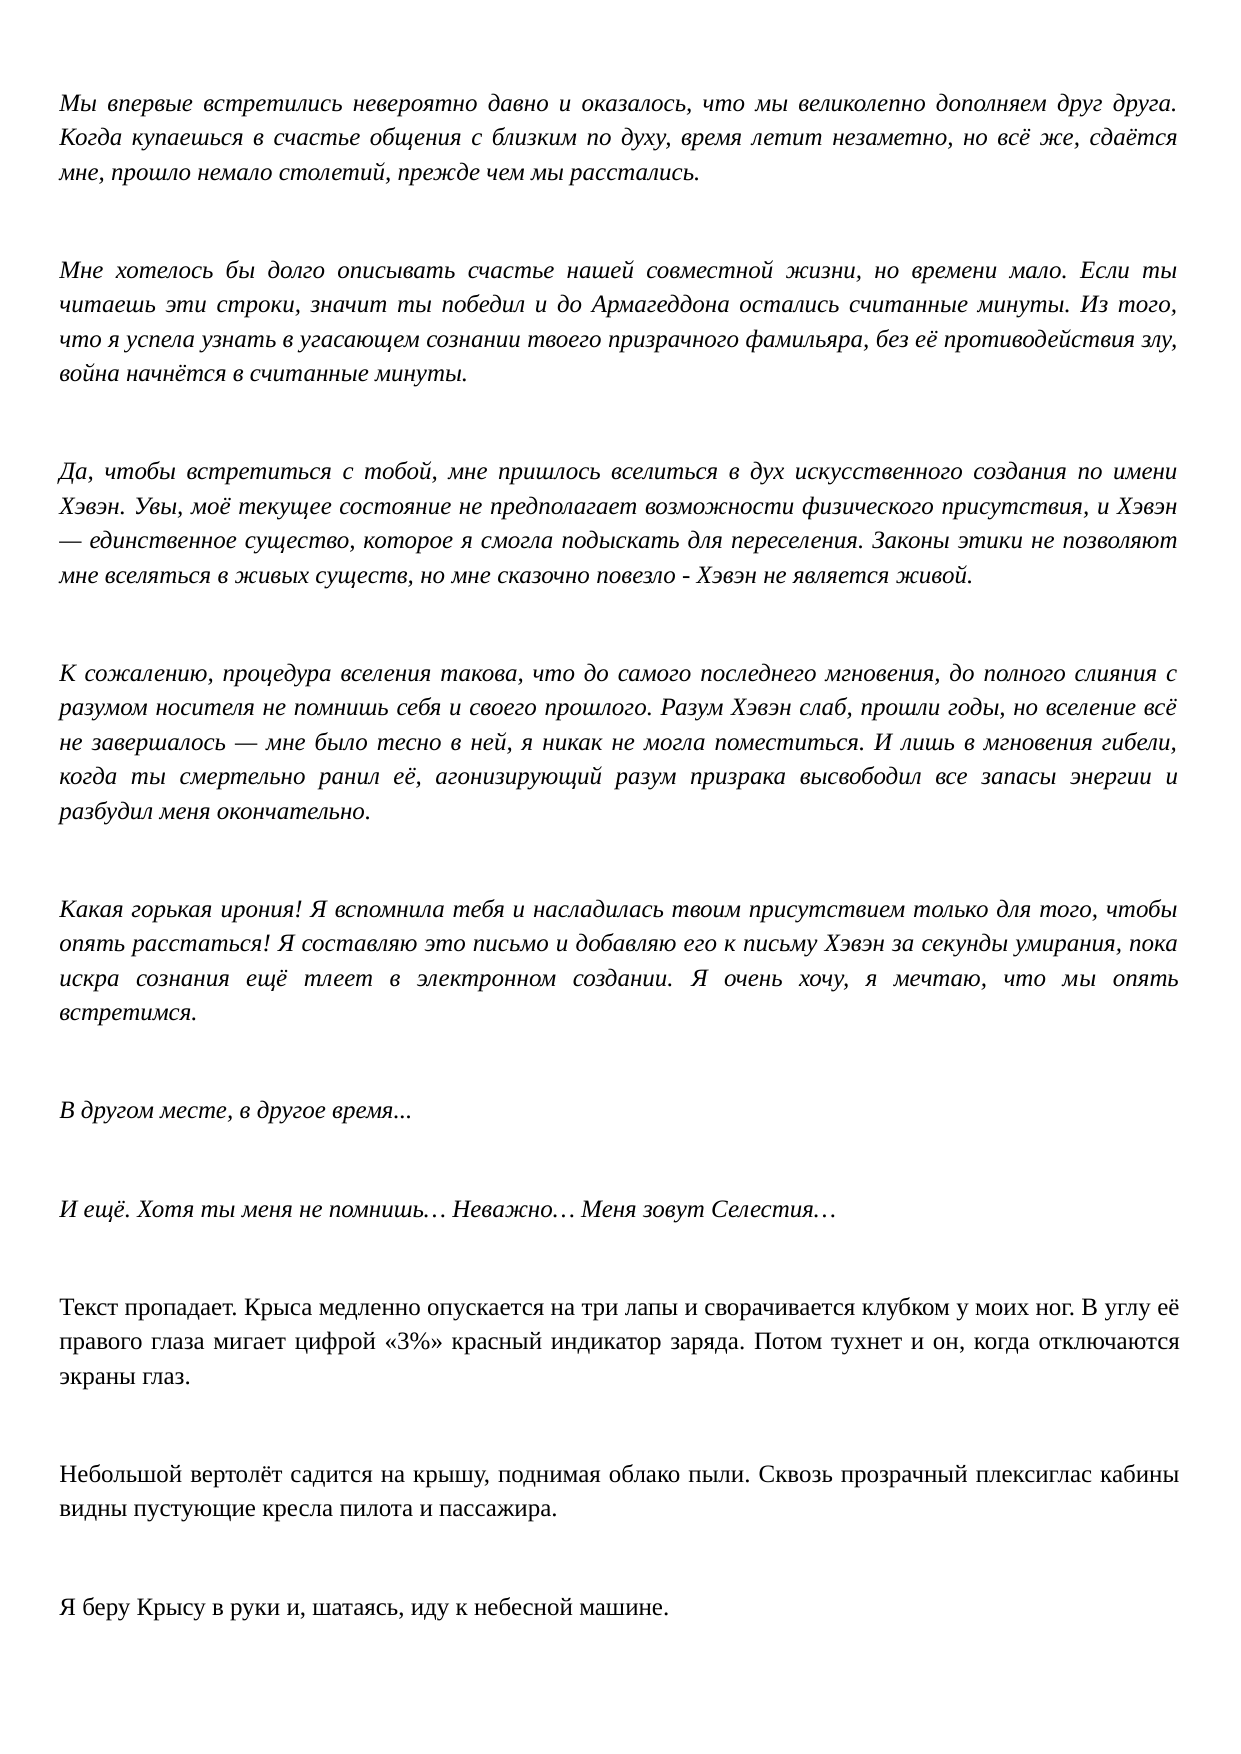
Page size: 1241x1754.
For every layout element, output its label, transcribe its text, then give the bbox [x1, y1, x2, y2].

text Мне хотелось бы долго описывать счастье нашей совместной жизни, но времени мало. Если ты читаешь эти строки, значит ты победил и до Армагеддона остались считанные минуты. Из того, что я успела узнать в угасающем сознании твоего призрачного фамильяра, без её противодействия злу, война начнётся в считанные минуты. [59, 255, 1181, 387]
text Я беру Крысу в руки и, шатаясь, иду к небесной машине. [59, 1592, 1181, 1620]
text Да, чтобы встретиться с тобой, мне пришлось вселиться в дух искусственного создания по имени Хэвэн. Увы, моё текущее состояние не предполагает возможности физического присутствия, и Хэвэн — единственное существо, которое я смогла подыскать для переселения. Законы этики не позволяют мне вселяться в живых существ, но мне сказочно повезло - Хэвэн не является живой. [59, 456, 1181, 589]
text Текст пропадает. Крыса медленно опускается на три лапы и сворачивается клубком у моих ног. В углу её правого глаза мигает цифрой «3%» красный индикатор заряда. Потом тухнет и он, когда отключаются экраны глаз. [59, 1292, 1181, 1389]
text Небольшой вертолёт садится на крышу, поднимая облако пыли. Сквозь прозрачный плексиглас кабины видны пустующие кресла пилота и пассажира. [59, 1459, 1181, 1522]
text И ещё. Хотя ты меня не помнишь… Неважно… Меня зовут Селестия… [59, 1194, 1181, 1222]
text В другом месте, в другое время... [59, 1096, 1181, 1124]
text К сожалению, процедура вселения такова, что до самого последнего мгновения, до полного слияния с разумом носителя не помнишь себя и своего прошлого. Разум Хэвэн слаб, прошли годы, но вселение всё не завершалось — мне было тесно в ней, я никак не могла поместиться. И лишь в мгновения гибели, когда ты смертельно ранил её, агонизирующий разум призрака высвободил все запасы энергии и разбудил меня окончательно. [59, 658, 1181, 825]
text Какая горькая ирония! Я вспомнила тебя и насладилась твоим присутствием только для того, чтобы опять расстаться! Я составляю это письмо и добавляю его к письму Хэвэн за секунды умирания, пока искра сознания ещё тлеет в электронном создании. Я очень хочу, я мечтаю, что мы опять встретимся. [59, 894, 1181, 1026]
text Мы впервые встретились невероятно давно и оказалось, что мы великолепно дополняем друг друга. Когда купаешься в счастье общения с близким по духу, время летит незаметно, но всё же, сдаётся мне, прошло немало столетий, прежде чем мы расстались. [59, 88, 1181, 186]
